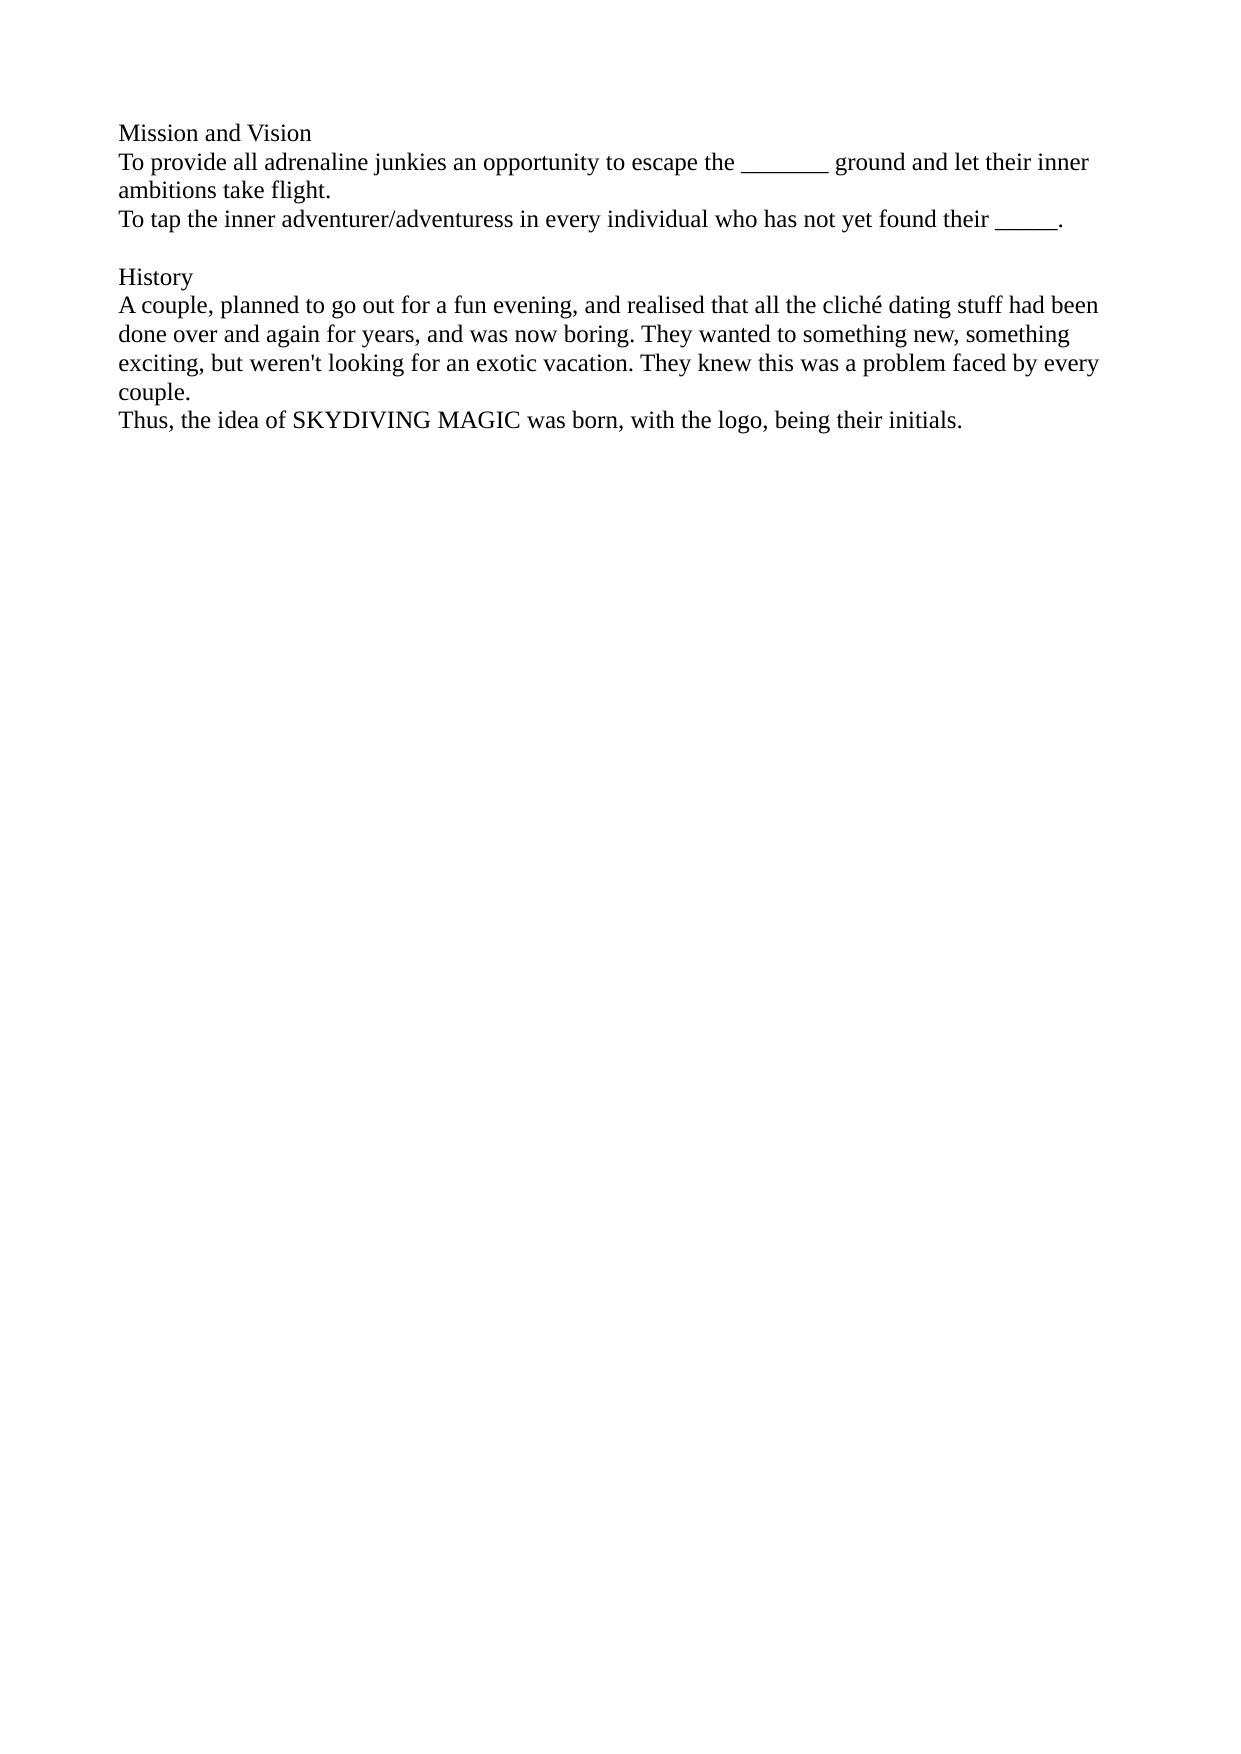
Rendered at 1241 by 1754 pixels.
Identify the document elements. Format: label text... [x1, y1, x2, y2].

text A couple, planned to go out for a fun evening, and realised that all the cliché dating stuff had been done over and again for years, and was now boring. They wanted to something new, something exciting, but weren't looking for an exotic vacation. They knew this was a problem faced by every couple. [118, 291, 1122, 406]
text Mission and Vision [118, 118, 1122, 147]
text Thus, the idea of SKYDIVING MAGIC was born, with the logo, being their initials. [118, 406, 1122, 434]
text To provide all adrenaline junkies an opportunity to escape the _______ ground and let their inner ambitions take flight. [118, 147, 1122, 204]
text History [118, 262, 1122, 291]
text To tap the inner adventurer/adventuress in every individual who has not yet found their _____. [118, 204, 1122, 233]
